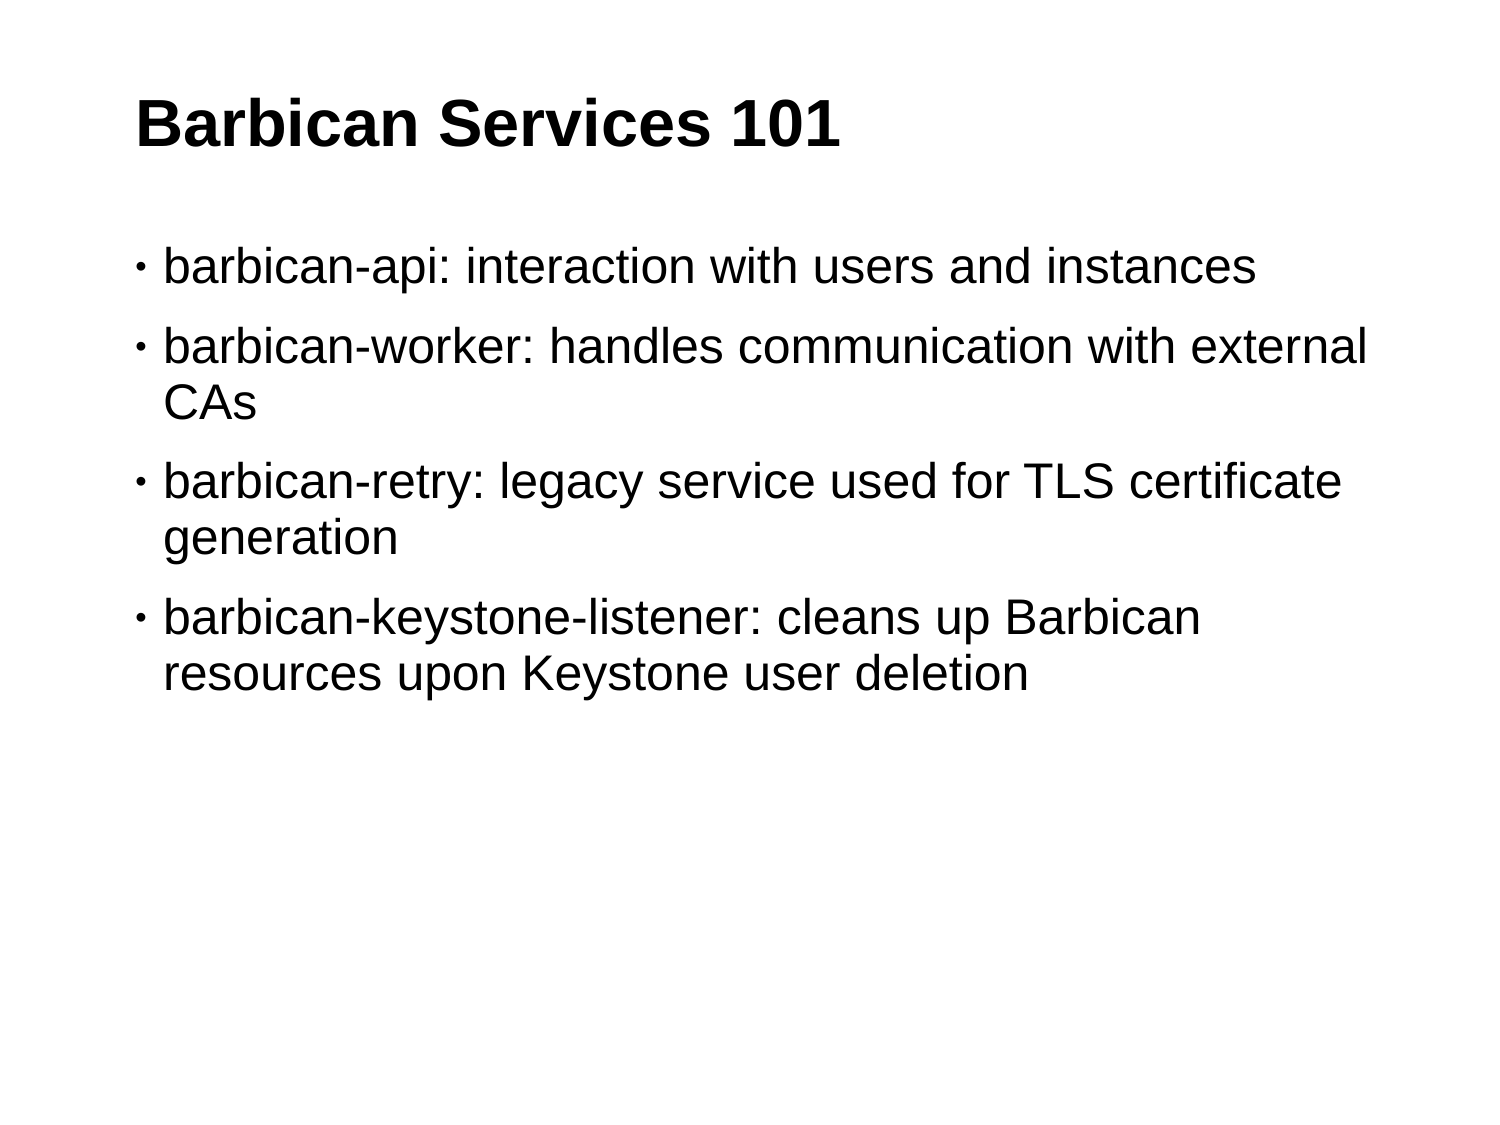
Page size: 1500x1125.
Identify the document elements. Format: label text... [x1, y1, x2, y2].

title Barbican Services 101 [135, 41, 1372, 204]
list barbican-api: interaction with users and instances barbican-worker: handles communication with external CAs barbican-retry: legacy service used for TLS certificate generation barbican-keystone-listener: cleans up Barbican resources upon Keystone user deletion [135, 238, 1372, 892]
